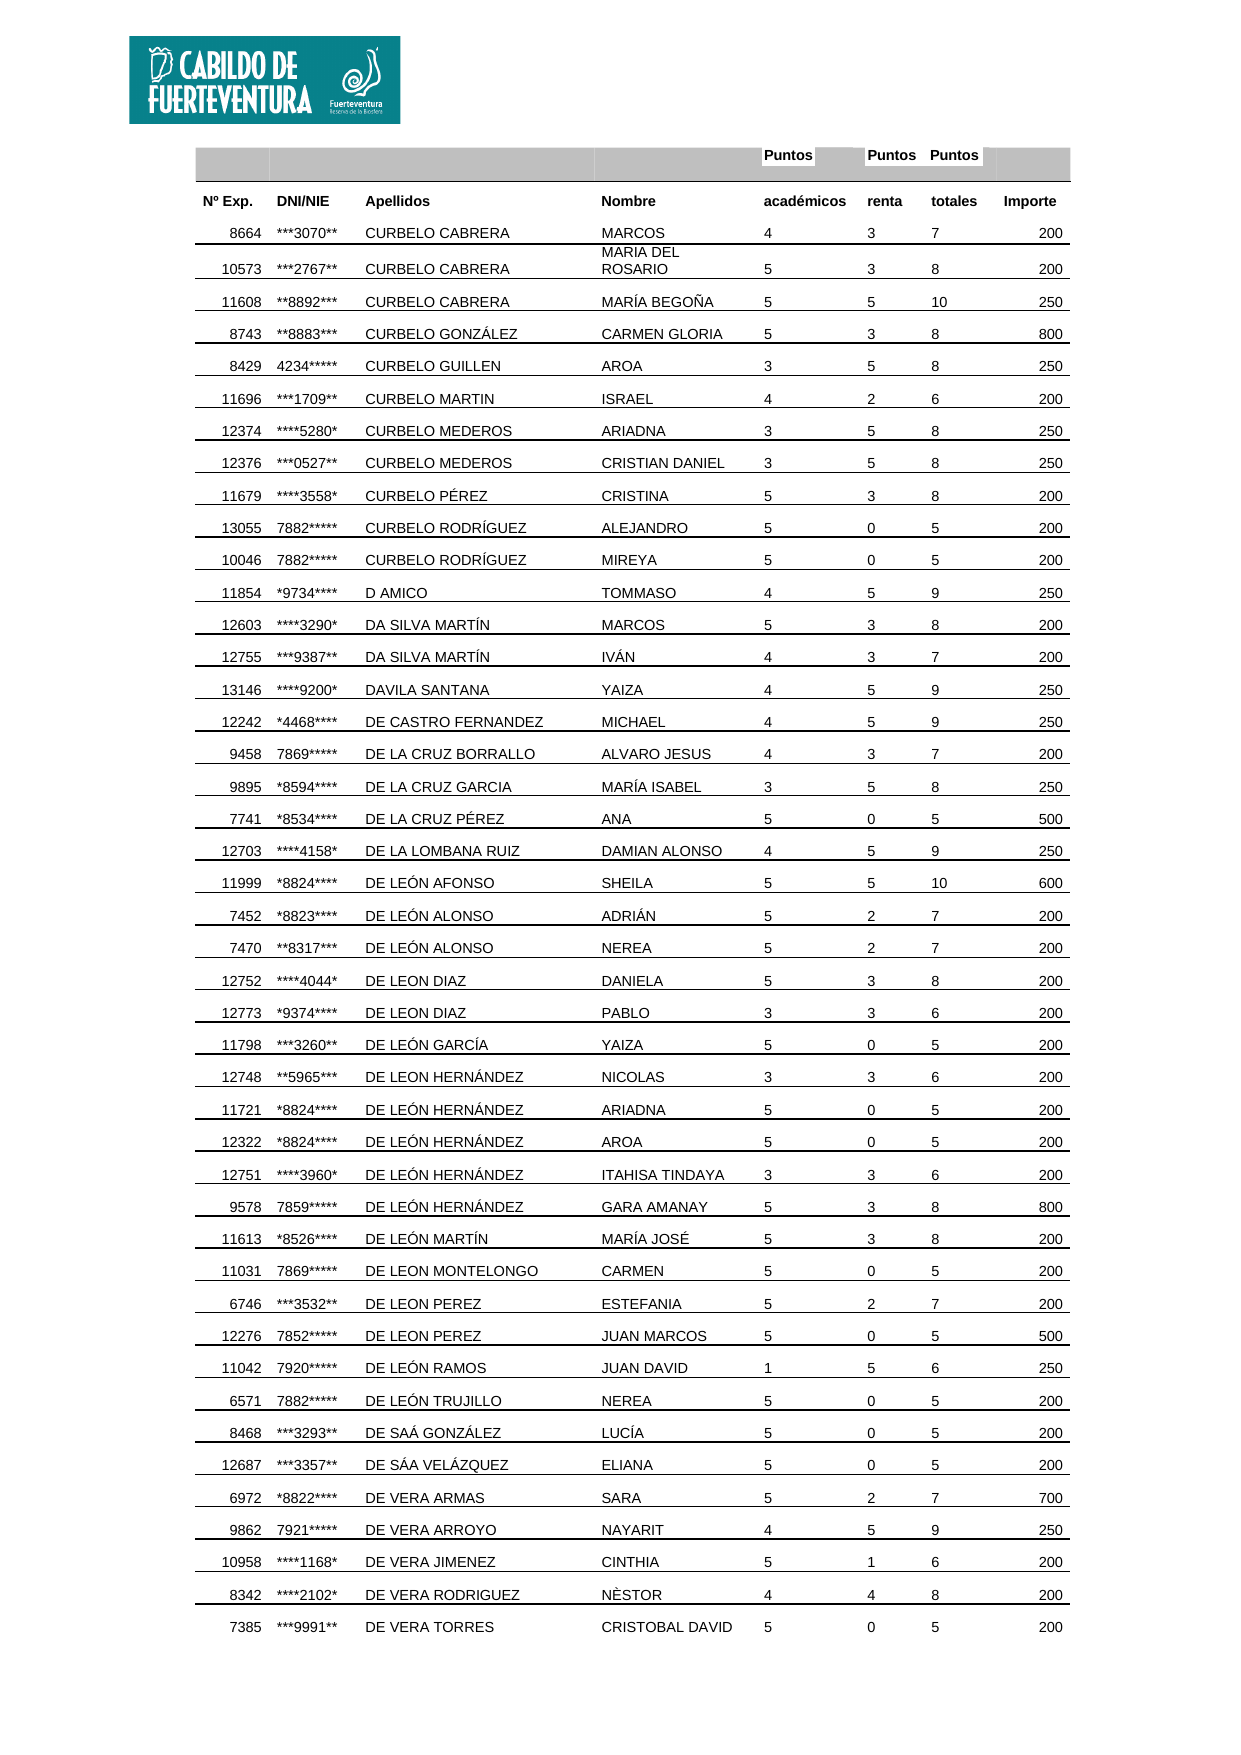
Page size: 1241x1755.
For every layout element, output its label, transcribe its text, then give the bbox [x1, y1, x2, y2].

table_cell ****5280* [269, 408, 351, 439]
table_cell 11999 [195, 861, 269, 892]
table_cell 5 [857, 829, 917, 859]
table_cell 3 [857, 1184, 917, 1215]
table_header Nombre MARCOS [572, 198, 748, 243]
table_cell DE LEÓN HERNÁNDEZ [351, 1184, 572, 1215]
table_cell 5 [857, 441, 917, 471]
table_cell 0 [857, 1378, 917, 1409]
table_cell 3 [857, 1055, 917, 1086]
table_cell 5 [917, 538, 991, 568]
table_cell 4 [748, 570, 857, 601]
table_cell 200 [991, 958, 1070, 989]
table_cell ****9200* [269, 667, 351, 698]
table_cell 8 [917, 441, 991, 471]
table_cell 5 [748, 1023, 857, 1053]
table_cell 250 [991, 441, 1070, 471]
table_cell CURBELO CABRERA [351, 279, 572, 310]
table_cell 5 [748, 1249, 857, 1279]
table_cell 5 [748, 958, 857, 989]
table_cell 8 [917, 344, 991, 374]
table_cell ARIADNA [572, 1087, 748, 1118]
table_cell 11721 [195, 1087, 269, 1118]
table_cell 0 [857, 1023, 917, 1053]
table_cell 250 [991, 1507, 1070, 1538]
table_cell NAYARIT [572, 1507, 748, 1538]
table_cell 7 [917, 732, 991, 762]
table_cell 5 [748, 279, 857, 310]
table_cell YAIZA [572, 667, 748, 698]
table_cell 250 [991, 1346, 1070, 1377]
table_cell ISRAEL [572, 376, 748, 407]
table_cell DE LEÓN TRUJILLO [351, 1378, 572, 1409]
table_cell CURBELO GONZÁLEZ [351, 311, 572, 342]
table_cell 7920***** [269, 1346, 351, 1377]
table_cell 5 [748, 1120, 857, 1150]
table_cell 9458 [195, 732, 269, 762]
table_cell 8468 [195, 1411, 269, 1441]
table_cell **8883*** [269, 311, 351, 342]
table_cell 11042 [195, 1346, 269, 1377]
table_cell 5 [857, 279, 917, 310]
table_cell 2 [857, 1281, 917, 1312]
table_cell DE LEÓN HERNÁNDEZ [351, 1152, 572, 1183]
table_cell 200 [991, 1217, 1070, 1247]
table_cell 250 [991, 699, 1070, 730]
table_cell CURBELO RODRÍGUEZ [351, 538, 572, 568]
table_cell ALVARO JESUS [572, 732, 748, 762]
table_cell ****2102* [269, 1572, 351, 1603]
table_header DNI/NIE ***3070** [269, 198, 351, 243]
table_cell 11613 [195, 1217, 269, 1247]
table_cell *9374**** [269, 990, 351, 1021]
table_cell 0 [857, 505, 917, 536]
table_cell 2 [857, 926, 917, 956]
table_cell CURBELO GUILLEN [351, 344, 572, 374]
table_cell 7921***** [269, 1507, 351, 1538]
table_cell 3 [748, 1055, 857, 1086]
table_cell 12755 [195, 635, 269, 665]
table_cell DE SAÁ GONZÁLEZ [351, 1411, 572, 1441]
table_cell 6 [917, 1055, 991, 1086]
table_cell 600 [991, 861, 1070, 892]
table_cell 200 [991, 602, 1070, 633]
table_cell 6746 [195, 1281, 269, 1312]
table_cell 5 [748, 1087, 857, 1118]
table_cell 8 [917, 764, 991, 795]
table_cell 8 [917, 473, 991, 504]
table_cell 0 [857, 1605, 917, 1644]
table_cell MIREYA [572, 538, 748, 568]
table_cell 10 [917, 279, 991, 310]
table_cell 5 [748, 505, 857, 536]
table_cell 12603 [195, 602, 269, 633]
table_cell 5 [917, 1120, 991, 1150]
table_cell 12687 [195, 1443, 269, 1473]
table_cell 500 [991, 796, 1070, 827]
table_cell 3 [857, 958, 917, 989]
table_cell ARIADNA [572, 408, 748, 439]
table_cell 4 [748, 667, 857, 698]
table_cell 0 [857, 1120, 917, 1150]
table_cell 200 [991, 635, 1070, 665]
table_cell 5 [917, 1249, 991, 1279]
table_cell 200 [991, 893, 1070, 924]
table_cell CURBELO MEDEROS [351, 441, 572, 471]
table_cell DE LEON DIAZ [351, 990, 572, 1021]
table_cell 8342 [195, 1572, 269, 1603]
table_cell DE VERA TORRES [351, 1605, 572, 1644]
table_cell ADRIÁN [572, 893, 748, 924]
table_cell **8317*** [269, 926, 351, 956]
table_cell LUCÍA [572, 1411, 748, 1441]
table_cell 3 [857, 990, 917, 1021]
table_cell 200 [991, 926, 1070, 956]
table_cell 9 [917, 667, 991, 698]
table_cell 5 [857, 861, 917, 892]
table_cell MARÍA BEGOÑA [572, 279, 748, 310]
table_cell IVÁN [572, 635, 748, 665]
table_cell 2 [857, 376, 917, 407]
table_cell 9578 [195, 1184, 269, 1215]
table_cell DE LEÓN AFONSO [351, 861, 572, 892]
table_header Apellidos CURBELO CABRERA [351, 198, 572, 243]
table_cell 200 [991, 1540, 1070, 1571]
table_cell 0 [857, 796, 917, 827]
table_cell MICHAEL [572, 699, 748, 730]
table_cell 2 [857, 1475, 917, 1506]
table_cell CRISTOBAL DAVID [572, 1605, 748, 1644]
table_cell 11679 [195, 473, 269, 504]
table_cell 7869***** [269, 732, 351, 762]
table_cell 10046 [195, 538, 269, 568]
table_cell DE LEON HERNÁNDEZ [351, 1055, 572, 1086]
table_cell 5 [748, 1411, 857, 1441]
table_cell DA SILVA MARTÍN [351, 635, 572, 665]
table_cell 13146 [195, 667, 269, 698]
table_cell 6 [917, 1152, 991, 1183]
table_cell *9734**** [269, 570, 351, 601]
table_cell *8823**** [269, 893, 351, 924]
table_cell 200 [991, 1605, 1070, 1644]
table_cell DE LEÓN RAMOS [351, 1346, 572, 1377]
table_cell ***3532** [269, 1281, 351, 1312]
table_cell 3 [748, 408, 857, 439]
table_cell 5 [917, 1087, 991, 1118]
table_cell 5 [748, 796, 857, 827]
table_cell 250 [991, 667, 1070, 698]
table_cell ****3960* [269, 1152, 351, 1183]
table_cell 9 [917, 829, 991, 859]
table_cell NICOLAS [572, 1055, 748, 1086]
table_cell 800 [991, 1184, 1070, 1215]
table_cell 9 [917, 570, 991, 601]
table_cell NEREA [572, 1378, 748, 1409]
table_cell 0 [857, 1443, 917, 1473]
table_cell 200 [991, 1281, 1070, 1312]
table_cell 500 [991, 1313, 1070, 1344]
table_cell 200 [991, 1572, 1070, 1603]
table_cell 3 [748, 344, 857, 374]
table_cell 8 [917, 1572, 991, 1603]
table_cell 3 [748, 441, 857, 471]
table_cell 11854 [195, 570, 269, 601]
table_cell 5 [748, 1217, 857, 1247]
table_cell 200 [991, 1087, 1070, 1118]
table_cell ***1709** [269, 376, 351, 407]
table_cell 4 [748, 829, 857, 859]
table_cell 5 [917, 1443, 991, 1473]
table_cell CURBELO PÉREZ [351, 473, 572, 504]
table_cell MARÍA ISABEL [572, 764, 748, 795]
table_cell DE LEON PEREZ [351, 1313, 572, 1344]
table_cell 5 [748, 926, 857, 956]
table_cell 4 [748, 1507, 857, 1538]
table_cell JUAN DAVID [572, 1346, 748, 1377]
table_cell *8534**** [269, 796, 351, 827]
table_cell 250 [991, 279, 1070, 310]
table_cell 200 [991, 1152, 1070, 1183]
table_cell 7 [917, 635, 991, 665]
table_cell 6972 [195, 1475, 269, 1506]
table_cell 3 [748, 764, 857, 795]
table_cell 8 [917, 958, 991, 989]
table_cell 250 [991, 408, 1070, 439]
table_cell 0 [857, 1087, 917, 1118]
table_cell 5 [857, 570, 917, 601]
table_cell 10 [917, 861, 991, 892]
table_cell 5 [917, 1313, 991, 1344]
table_cell NÈSTOR [572, 1572, 748, 1603]
table_cell 3 [857, 473, 917, 504]
table_cell DE CASTRO FERNANDEZ [351, 699, 572, 730]
table_header renta 3 [857, 198, 917, 243]
table_cell SARA [572, 1475, 748, 1506]
table_cell 0 [857, 1411, 917, 1441]
table_cell 200 [991, 1023, 1070, 1053]
table_cell DE LEON DIAZ [351, 958, 572, 989]
table_cell 5 [917, 1378, 991, 1409]
table_cell DE LEÓN HERNÁNDEZ [351, 1120, 572, 1150]
table_cell 5 [857, 408, 917, 439]
table_cell 5 [748, 1540, 857, 1571]
table_cell DE LEÓN GARCÍA [351, 1023, 572, 1053]
table_cell SHEILA [572, 861, 748, 892]
table_cell 5 [857, 667, 917, 698]
table_cell 3 [857, 1217, 917, 1247]
table_cell 5 [748, 1313, 857, 1344]
table_cell ELIANA [572, 1443, 748, 1473]
table_cell 5 [748, 245, 857, 277]
table_cell 200 [991, 473, 1070, 504]
table_cell 5 [917, 505, 991, 536]
table_cell 8 [917, 1217, 991, 1247]
table_cell **8892*** [269, 279, 351, 310]
table_cell 200 [991, 1411, 1070, 1441]
table_cell 250 [991, 829, 1070, 859]
table_cell DE LA CRUZ PÉREZ [351, 796, 572, 827]
table_cell 7852***** [269, 1313, 351, 1344]
table_cell 12703 [195, 829, 269, 859]
table_cell 8 [917, 602, 991, 633]
table_cell 200 [991, 990, 1070, 1021]
table_cell 5 [748, 473, 857, 504]
table_cell 12374 [195, 408, 269, 439]
table_cell 5 [917, 1023, 991, 1053]
table_cell **5965*** [269, 1055, 351, 1086]
table_cell DA SILVA MARTÍN [351, 602, 572, 633]
table_cell 6 [917, 376, 991, 407]
table_cell ***9991** [269, 1605, 351, 1644]
table_cell 5 [748, 311, 857, 342]
table_cell ****4044* [269, 958, 351, 989]
table_cell 11031 [195, 1249, 269, 1279]
table_cell 800 [991, 311, 1070, 342]
table_cell MARÍA JOSÉ [572, 1217, 748, 1247]
table_cell *8526**** [269, 1217, 351, 1247]
table_cell 12376 [195, 441, 269, 471]
table_cell CURBELO MEDEROS [351, 408, 572, 439]
table_cell DE VERA RODRIGUEZ [351, 1572, 572, 1603]
table_header académicos 4 [748, 198, 857, 243]
table_cell ANA [572, 796, 748, 827]
table_cell 3 [857, 602, 917, 633]
table_cell DE VERA ARMAS [351, 1475, 572, 1506]
table_cell 5 [917, 796, 991, 827]
table_cell GARA AMANAY [572, 1184, 748, 1215]
table_cell ***0527** [269, 441, 351, 471]
table_cell D AMICO [351, 570, 572, 601]
table_cell 7385 [195, 1605, 269, 1644]
table_cell 13055 [195, 505, 269, 536]
table_cell 200 [991, 1378, 1070, 1409]
table_cell *8594**** [269, 764, 351, 795]
table_cell 9 [917, 699, 991, 730]
table_cell 3 [857, 635, 917, 665]
table_cell 0 [857, 1249, 917, 1279]
table_cell DE LEÓN MARTÍN [351, 1217, 572, 1247]
table_cell MARIA DEL ROSARIO [572, 245, 748, 277]
table_cell TOMMASO [572, 570, 748, 601]
table_cell 10958 [195, 1540, 269, 1571]
table_cell 5 [748, 1605, 857, 1644]
table_cell 9 [917, 1507, 991, 1538]
table_cell 200 [991, 538, 1070, 568]
table_cell ITAHISA TINDAYA [572, 1152, 748, 1183]
table_cell 7 [917, 926, 991, 956]
table_cell 5 [748, 1443, 857, 1473]
table_cell 200 [991, 376, 1070, 407]
table_cell 8 [917, 311, 991, 342]
table_cell 200 [991, 732, 1070, 762]
table_cell 5 [748, 602, 857, 633]
table_cell 5 [748, 1475, 857, 1506]
table_cell 9895 [195, 764, 269, 795]
table_cell ***3293** [269, 1411, 351, 1441]
table_cell DE LA LOMBANA RUIZ [351, 829, 572, 859]
table_cell 250 [991, 344, 1070, 374]
table_cell 8 [917, 245, 991, 277]
table_cell *4468**** [269, 699, 351, 730]
table_cell 250 [991, 764, 1070, 795]
table_cell 5 [748, 1378, 857, 1409]
table_cell DE VERA JIMENEZ [351, 1540, 572, 1571]
table_cell 5 [748, 1184, 857, 1215]
table_cell 5 [748, 1281, 857, 1312]
table_cell 5 [857, 764, 917, 795]
table_cell DANIELA [572, 958, 748, 989]
table_cell 1 [857, 1540, 917, 1571]
table_cell DE LEÓN HERNÁNDEZ [351, 1087, 572, 1118]
table_cell MARCOS [572, 602, 748, 633]
table_cell 3 [857, 732, 917, 762]
table_cell 4 [857, 1572, 917, 1603]
table_cell CURBELO MARTIN [351, 376, 572, 407]
table_cell 10573 [195, 245, 269, 277]
table_cell 200 [991, 245, 1070, 277]
table_cell *8824**** [269, 1120, 351, 1150]
table_cell 7869***** [269, 1249, 351, 1279]
table_cell ****3558* [269, 473, 351, 504]
table_cell 4 [748, 1572, 857, 1603]
table_cell DE LEÓN ALONSO [351, 926, 572, 956]
table_header Nº Exp. 8664 [195, 198, 269, 243]
table_cell 200 [991, 1249, 1070, 1279]
table_cell ***2767** [269, 245, 351, 277]
table_cell 12322 [195, 1120, 269, 1150]
table_cell 3 [857, 245, 917, 277]
table_cell 12748 [195, 1055, 269, 1086]
table_cell ***9387** [269, 635, 351, 665]
table_cell 9862 [195, 1507, 269, 1538]
table_cell 7452 [195, 893, 269, 924]
table_cell *8824**** [269, 1087, 351, 1118]
table_cell AROA [572, 1120, 748, 1150]
table_cell DE LEON PEREZ [351, 1281, 572, 1312]
table_cell ***3260** [269, 1023, 351, 1053]
table_cell CARMEN GLORIA [572, 311, 748, 342]
table_cell 7 [917, 893, 991, 924]
table_cell 3 [748, 990, 857, 1021]
table_cell ****1168* [269, 1540, 351, 1571]
table_cell ESTEFANIA [572, 1281, 748, 1312]
table_cell YAIZA [572, 1023, 748, 1053]
table_cell 7741 [195, 796, 269, 827]
table_cell 12773 [195, 990, 269, 1021]
table_cell 11798 [195, 1023, 269, 1053]
table_cell DAMIAN ALONSO [572, 829, 748, 859]
table_cell 4 [748, 699, 857, 730]
table_cell 8 [917, 408, 991, 439]
table_cell 200 [991, 505, 1070, 536]
table_cell 200 [991, 1120, 1070, 1150]
table_cell 11608 [195, 279, 269, 310]
table_cell 4 [748, 732, 857, 762]
table_cell CURBELO RODRÍGUEZ [351, 505, 572, 536]
table_cell 7 [917, 1281, 991, 1312]
table_cell JUAN MARCOS [572, 1313, 748, 1344]
table_cell 6 [917, 990, 991, 1021]
table_cell 0 [857, 1313, 917, 1344]
table_cell ****4158* [269, 829, 351, 859]
table_cell 4234***** [269, 344, 351, 374]
table_cell 1 [748, 1346, 857, 1377]
table_cell 3 [748, 1152, 857, 1183]
table_cell ****3290* [269, 602, 351, 633]
table_cell 7882***** [269, 538, 351, 568]
table_cell AROA [572, 344, 748, 374]
table_cell DE LA CRUZ GARCIA [351, 764, 572, 795]
table_cell 12242 [195, 699, 269, 730]
table_cell 12751 [195, 1152, 269, 1183]
table_cell DE VERA ARROYO [351, 1507, 572, 1538]
table_cell 7470 [195, 926, 269, 956]
table_cell CINTHIA [572, 1540, 748, 1571]
table_cell 8429 [195, 344, 269, 374]
table_cell 7859***** [269, 1184, 351, 1215]
table_cell 5 [917, 1605, 991, 1644]
table_cell 7882***** [269, 1378, 351, 1409]
table_cell 7 [917, 1475, 991, 1506]
table_cell 5 [748, 893, 857, 924]
table_cell ***3357** [269, 1443, 351, 1473]
table_cell 200 [991, 1055, 1070, 1086]
table_cell *8824**** [269, 861, 351, 892]
table_cell 5 [857, 699, 917, 730]
table_cell *8822**** [269, 1475, 351, 1506]
table_cell 200 [991, 1443, 1070, 1473]
table_cell 5 [857, 1346, 917, 1377]
table_cell 5 [748, 538, 857, 568]
table_cell CRISTIAN DANIEL [572, 441, 748, 471]
table_cell 4 [748, 635, 857, 665]
table_cell 3 [857, 311, 917, 342]
table_cell DE LA CRUZ BORRALLO [351, 732, 572, 762]
table_cell 11696 [195, 376, 269, 407]
table_cell 12752 [195, 958, 269, 989]
table_cell 5 [857, 1507, 917, 1538]
table_header totales 7 [917, 198, 991, 243]
table_cell 3 [857, 1152, 917, 1183]
table_cell 700 [991, 1475, 1070, 1506]
table_cell DE SÁA VELÁZQUEZ [351, 1443, 572, 1473]
table_cell 8743 [195, 311, 269, 342]
table_header Importe 200 [991, 198, 1070, 243]
table_cell 7882***** [269, 505, 351, 536]
table_cell 5 [857, 344, 917, 374]
table_cell 6 [917, 1540, 991, 1571]
table_cell 2 [857, 893, 917, 924]
table_cell 250 [991, 570, 1070, 601]
table_cell 0 [857, 538, 917, 568]
table_cell DE LEÓN ALONSO [351, 893, 572, 924]
table_cell CARMEN [572, 1249, 748, 1279]
table_cell 6 [917, 1346, 991, 1377]
table_cell 12276 [195, 1313, 269, 1344]
table_cell DE LEON MONTELONGO [351, 1249, 572, 1279]
table_cell 6571 [195, 1378, 269, 1409]
table_cell 5 [748, 861, 857, 892]
table_cell 4 [748, 376, 857, 407]
table_cell PABLO [572, 990, 748, 1021]
table_cell DAVILA SANTANA [351, 667, 572, 698]
table_cell CURBELO CABRERA [351, 245, 572, 277]
table_cell CRISTINA [572, 473, 748, 504]
table_cell 5 [917, 1411, 991, 1441]
table_cell ALEJANDRO [572, 505, 748, 536]
table_cell 8 [917, 1184, 991, 1215]
table_cell NEREA [572, 926, 748, 956]
